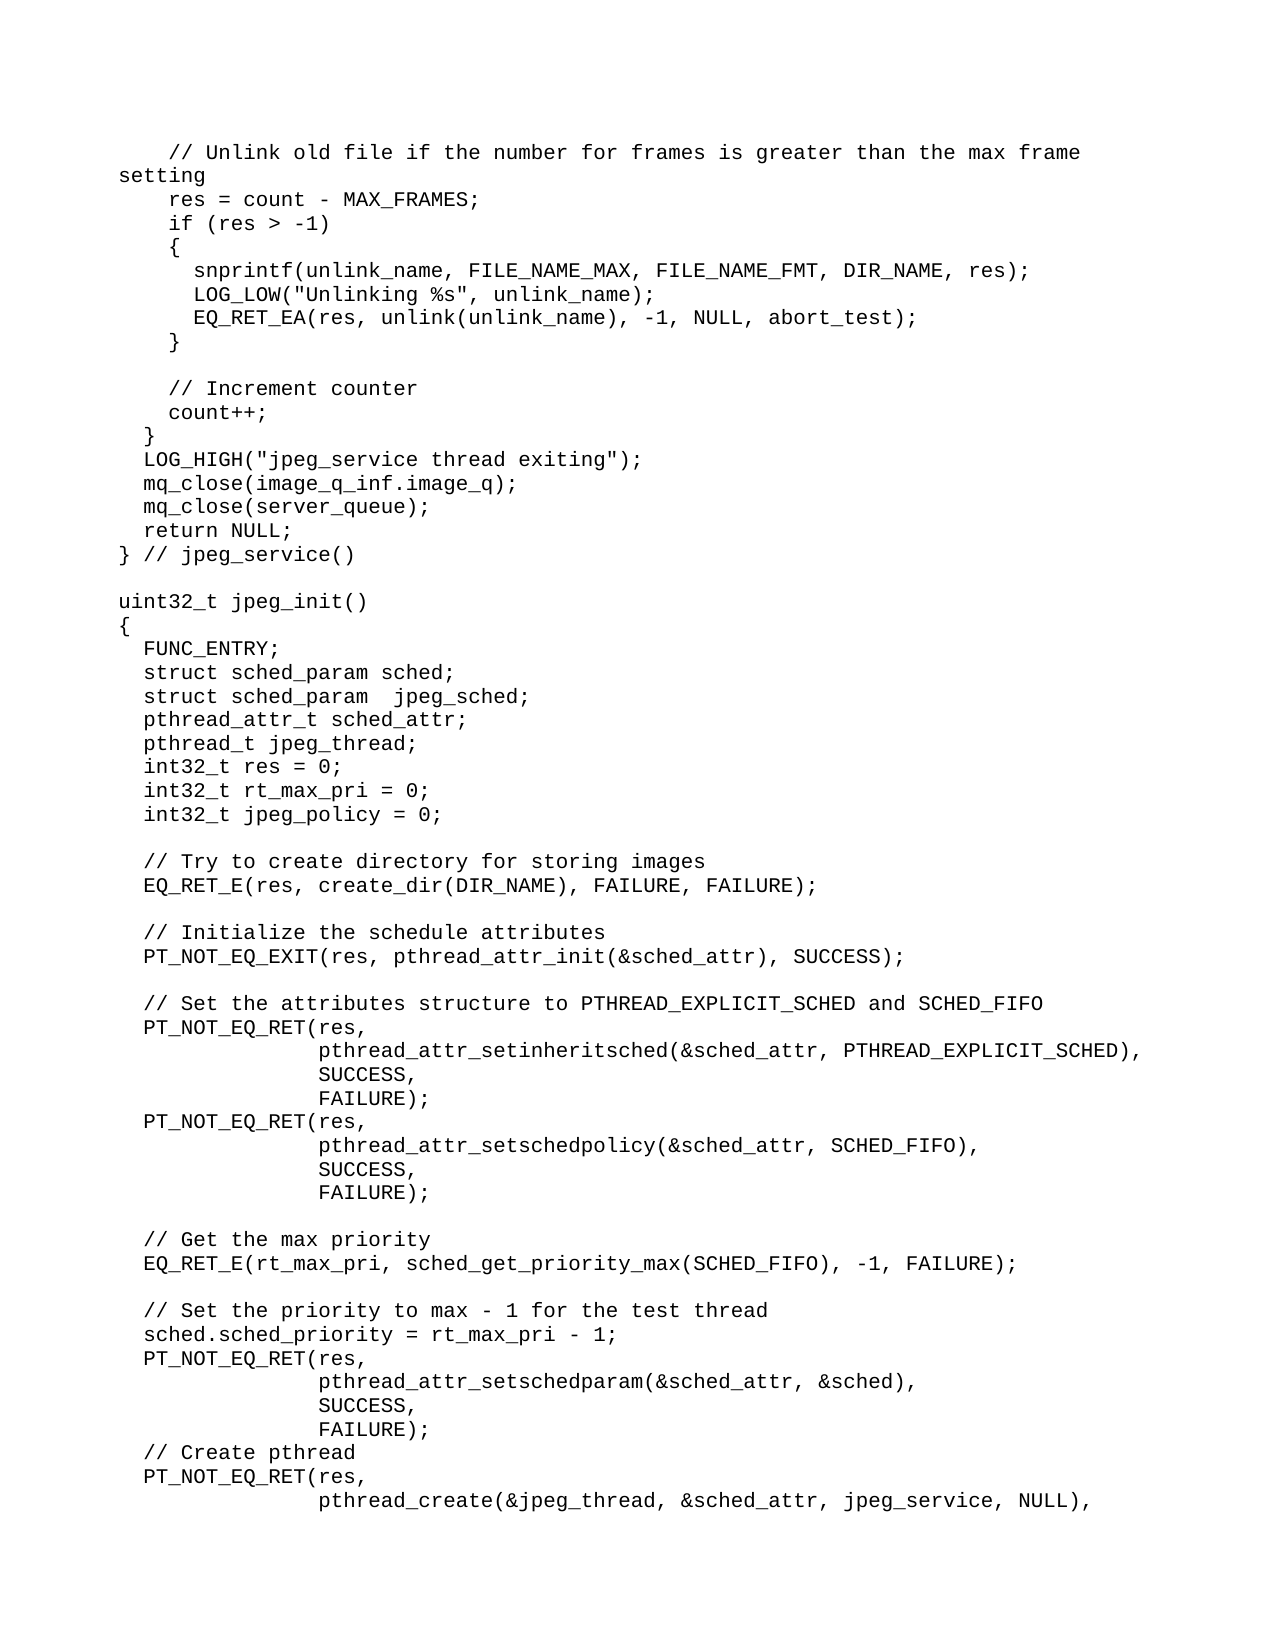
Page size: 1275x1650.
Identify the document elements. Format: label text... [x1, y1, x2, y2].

text SUCCESS, [118, 1064, 1157, 1088]
text FAILURE); [118, 1182, 1157, 1206]
text SUCCESS, [118, 1395, 1157, 1419]
text if (res > -1) [118, 213, 1157, 236]
text // Try to create directory for storing images [118, 851, 1157, 875]
text pthread_create(&jpeg_thread, &sched_attr, jpeg_service, NULL), [118, 1489, 1157, 1513]
text } [118, 331, 1157, 354]
text pthread_attr_setschedparam(&sched_attr, &sched), [118, 1371, 1157, 1395]
text struct sched_param jpeg_sched; [118, 686, 1157, 709]
text count++; [118, 402, 1157, 426]
text } // jpeg_service() [118, 544, 1157, 567]
text // Set the attributes structure to PTHREAD_EXPLICIT_SCHED and SCHED_FIFO [118, 993, 1157, 1017]
text { [118, 615, 1157, 638]
text // Increment counter [118, 378, 1157, 402]
text PT_NOT_EQ_RET(res, [118, 1466, 1157, 1489]
text PT_NOT_EQ_RET(res, [118, 1111, 1157, 1135]
text // Get the max priority [118, 1229, 1157, 1253]
text // Set the priority to max - 1 for the test thread [118, 1300, 1157, 1324]
text PT_NOT_EQ_EXIT(res, pthread_attr_init(&sched_attr), SUCCESS); [118, 946, 1157, 969]
text res = count - MAX_FRAMES; [118, 189, 1157, 213]
text uint32_t jpeg_init() [118, 591, 1157, 615]
text pthread_attr_t sched_attr; [118, 709, 1157, 733]
text // Unlink old file if the number for frames is greater than the max frame setting [118, 142, 1157, 189]
text // Create pthread [118, 1442, 1157, 1466]
text FAILURE); [118, 1419, 1157, 1442]
text SUCCESS, [118, 1158, 1157, 1182]
text pthread_t jpeg_thread; [118, 733, 1157, 757]
text LOG_LOW("Unlinking %s", unlink_name); [118, 284, 1157, 307]
text int32_t res = 0; [118, 757, 1157, 780]
text mq_close(server_queue); [118, 496, 1157, 520]
text } [118, 426, 1157, 449]
text FUNC_ENTRY; [118, 638, 1157, 662]
text { [118, 236, 1157, 260]
text struct sched_param sched; [118, 662, 1157, 686]
text return NULL; [118, 520, 1157, 544]
text LOG_HIGH("jpeg_service thread exiting"); [118, 449, 1157, 473]
text FAILURE); [118, 1088, 1157, 1111]
text // Initialize the schedule attributes [118, 922, 1157, 946]
text int32_t rt_max_pri = 0; [118, 780, 1157, 804]
text pthread_attr_setschedpolicy(&sched_attr, SCHED_FIFO), [118, 1135, 1157, 1158]
text EQ_RET_EA(res, unlink(unlink_name), -1, NULL, abort_test); [118, 307, 1157, 331]
text pthread_attr_setinheritsched(&sched_attr, PTHREAD_EXPLICIT_SCHED), [118, 1040, 1157, 1064]
text mq_close(image_q_inf.image_q); [118, 473, 1157, 496]
text EQ_RET_E(rt_max_pri, sched_get_priority_max(SCHED_FIFO), -1, FAILURE); [118, 1253, 1157, 1277]
text PT_NOT_EQ_RET(res, [118, 1017, 1157, 1040]
text PT_NOT_EQ_RET(res, [118, 1348, 1157, 1371]
text snprintf(unlink_name, FILE_NAME_MAX, FILE_NAME_FMT, DIR_NAME, res); [118, 260, 1157, 284]
text EQ_RET_E(res, create_dir(DIR_NAME), FAILURE, FAILURE); [118, 875, 1157, 898]
text int32_t jpeg_policy = 0; [118, 804, 1157, 827]
text sched.sched_priority = rt_max_pri - 1; [118, 1324, 1157, 1348]
